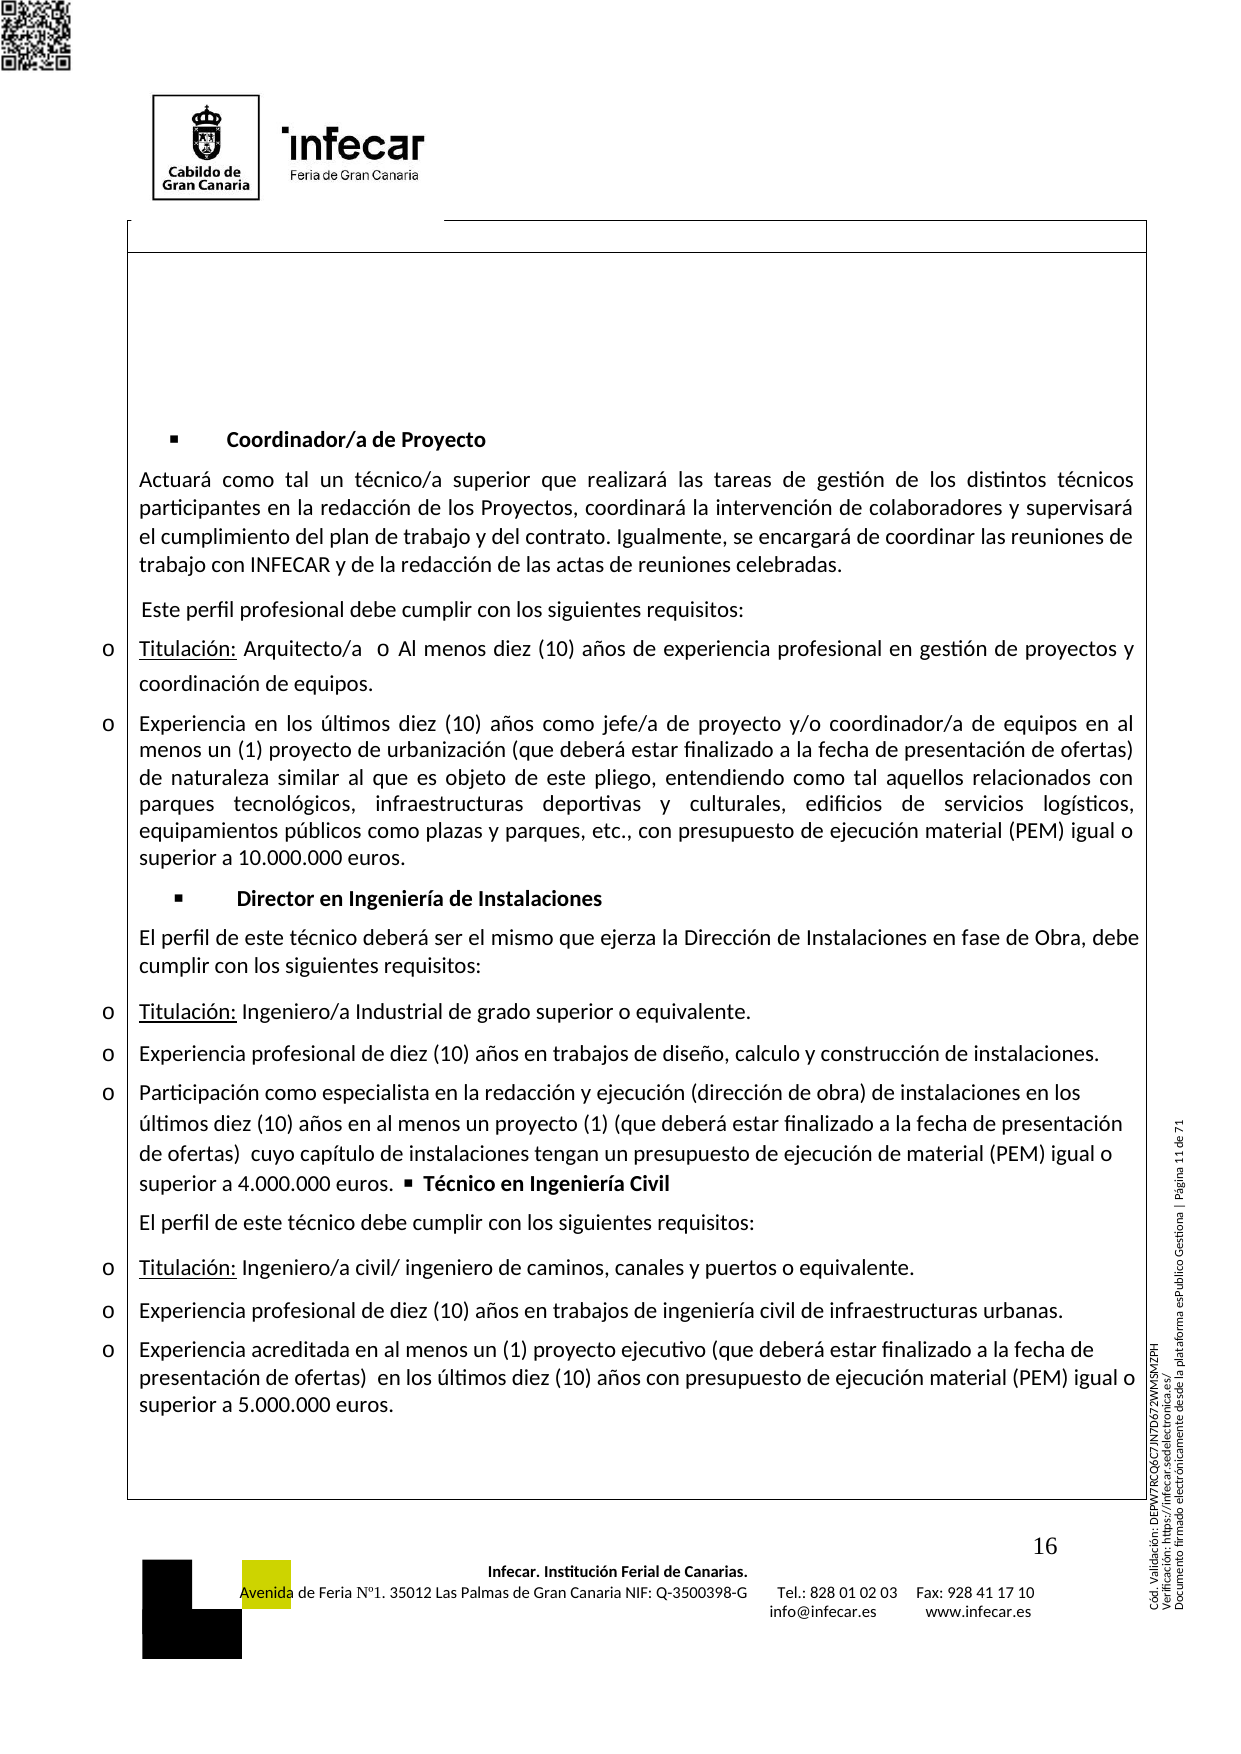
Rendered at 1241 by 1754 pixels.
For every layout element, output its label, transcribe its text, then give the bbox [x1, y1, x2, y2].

table_header G. SOLVENCIA TÉCNICA Y PROFESIONAL [128, 221, 1146, 252]
table_cell ▪ Coordinador/a de Proyecto Actuará como tal un técnico/a superior que realizará las tareas de gestión de los distintos técnicos participantes en la redacción de los Proyectos, coordinará la intervención de colaboradores y supervisará el cumplimiento del plan de trabajo y del contrato. Igualmente, se encargará de coordinar las reuniones de trabajo con INFECAR y de la redacción de las actas de reuniones celebradas. Este perfil profesional debe cumplir con los siguientes requisitos: Titulación: Arquitecto/a o Al menos diez (10) años de experiencia profesional en gestión de proyectos y coordinación de equipos. Experiencia en los últimos diez (10) años como jefe/a de proyecto y/o coordinador/a de equipos en al menos un (1) proyecto de urbanización (que deberá estar finalizado a la fecha de presentación de ofertas) de naturaleza similar al que es objeto de este pliego, entendiendo como tal aquellos relacionados con parques tecnológicos, infraestructuras deportivas y culturales, edificios de servicios logísticos, equipamientos públicos como plazas y parques, etc., con presupuesto de ejecución material (PEM) igual o superior a 10.000.000 euros. ▪ Director en Ingeniería de Instalaciones El perfil de este técnico deberá ser el mismo que ejerza la Dirección de Instalaciones en fase de Obra, debe cumplir con los siguientes requisitos: Titulación: Ingeniero/a Industrial de grado superior o equivalente. Experiencia profesional de diez (10) años en trabajos de diseño, calculo y construcción de instalaciones. Participación como especialista en la redacción y ejecución (dirección de obra) de instalaciones en los últimos diez (10) años en al menos un proyecto (1) (que deberá estar finalizado a la fecha de presentación de ofertas) cuyo capítulo de instalaciones tengan un presupuesto de ejecución de material (PEM) igual o superior a 4.000.000 euros. ▪ Técnico en Ingeniería Civil El perfil de este técnico debe cumplir con los siguientes requisitos: Titulación: Ingeniero/a civil/ ingeniero de caminos, canales y puertos o equivalente. Experiencia profesional de diez (10) años en trabajos de ingeniería civil de infraestructuras urbanas. Experiencia acreditada en al menos un (1) proyecto ejecutivo (que deberá estar finalizado a la fecha de presentación de ofertas) en los últimos diez (10) años con presupuesto de ejecución material (PEM) igual o superior a 5.000.000 euros. [128, 253, 1146, 1499]
